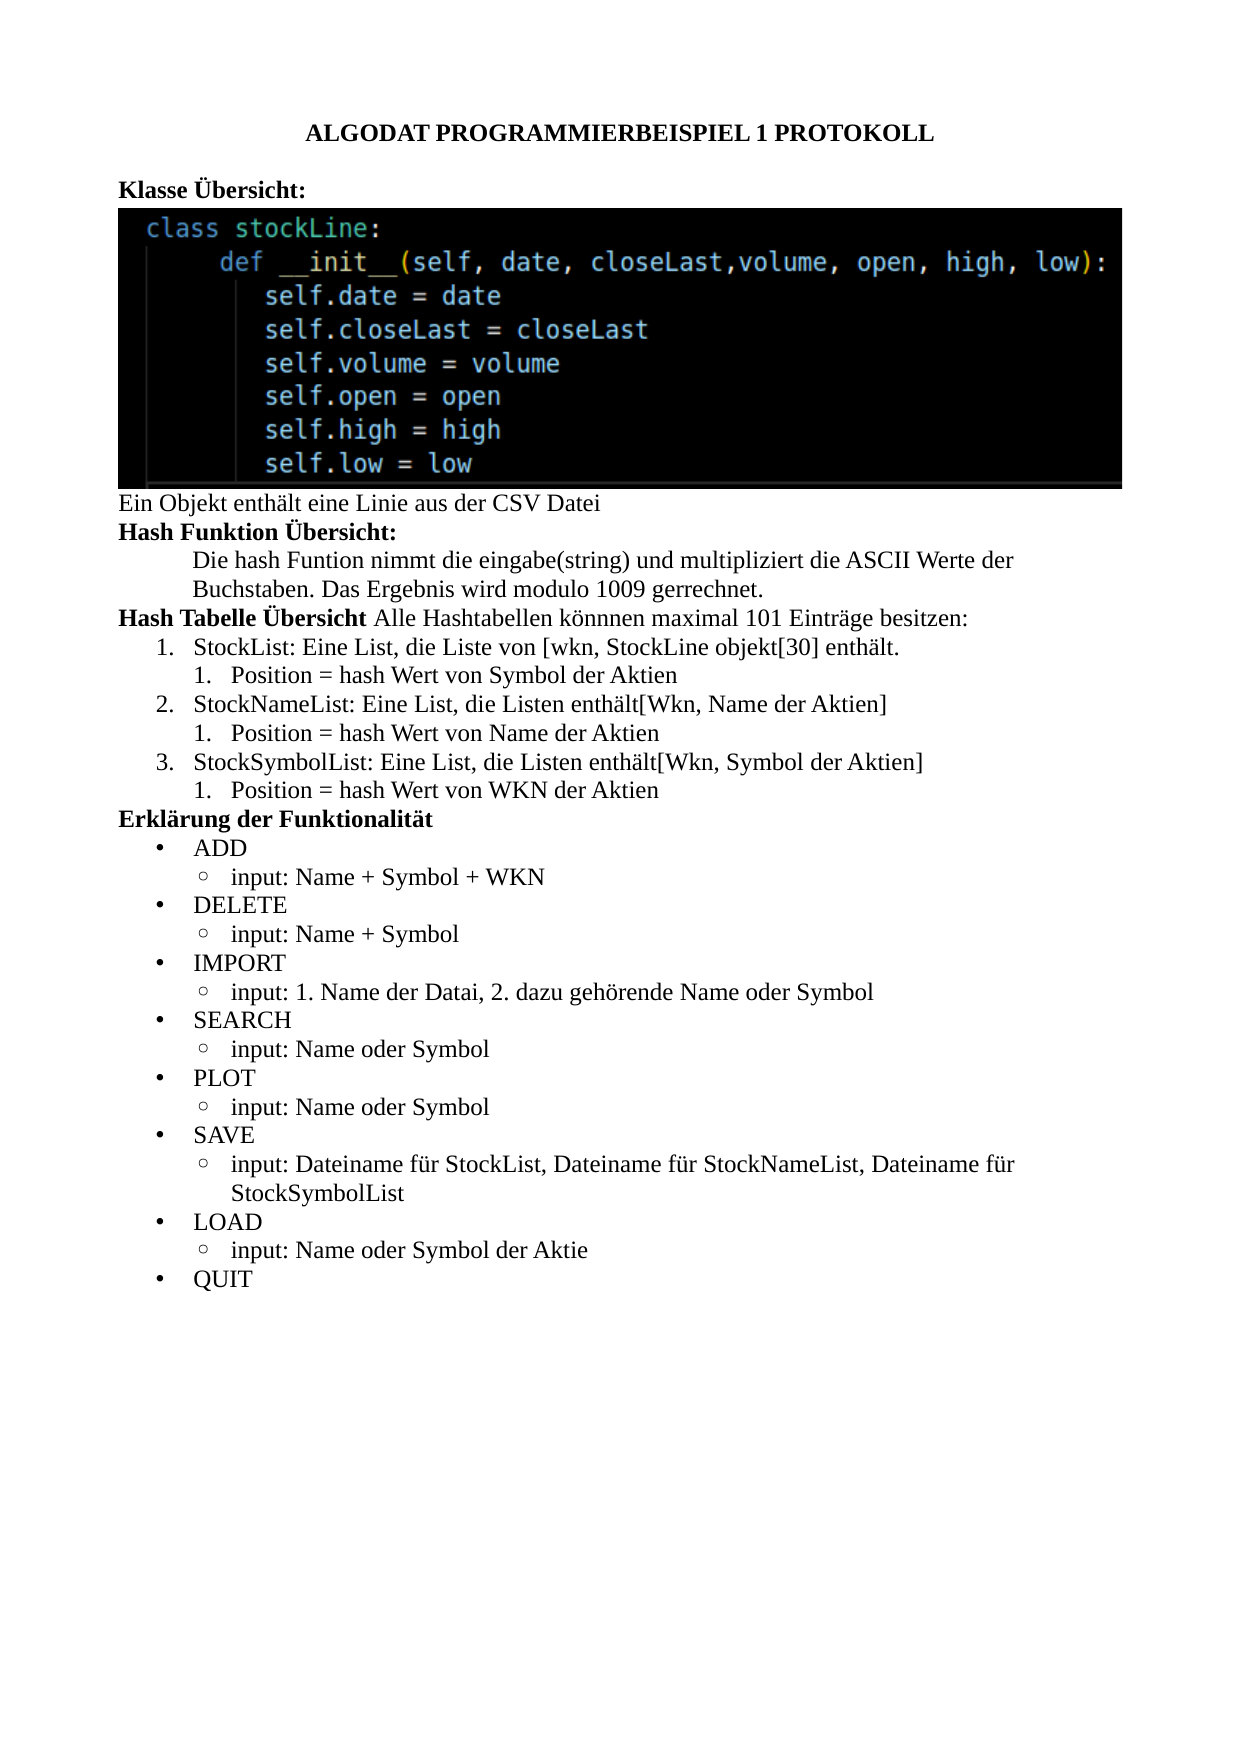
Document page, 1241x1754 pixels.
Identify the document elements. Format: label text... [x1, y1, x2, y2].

list DELETE [156, 891, 1122, 919]
text Erklärung der Funktionalität [118, 804, 1122, 833]
picture [118, 208, 1123, 489]
list Position = hash Wert von WKN der Aktien [193, 776, 1122, 804]
list input: Name + Symbol + WKN [193, 862, 1122, 891]
text Klasse Übersicht: [118, 176, 1122, 204]
list StockList: Eine List, die Liste von [wkn, StockLine objekt[30] enthält. [156, 632, 1122, 661]
list input: Name oder Symbol der Aktie [193, 1236, 1122, 1264]
text Hash Funktion Übersicht: [118, 517, 1122, 546]
list Position = hash Wert von Symbol der Aktien [193, 661, 1122, 689]
text [118, 204, 1122, 208]
text ALGODAT PROGRAMMIERBEISPIEL 1 PROTOKOLL [118, 118, 1122, 147]
text Hash Tabelle Übersicht Alle Hashtabellen könnnen maximal 101 Einträge besitzen: [118, 603, 1122, 632]
list SAVE [156, 1121, 1122, 1149]
list StockSymbolList: Eine List, die Listen enthält[Wkn, Symbol der Aktien] [156, 747, 1122, 776]
list ADD [156, 833, 1122, 862]
list StockNameList: Eine List, die Listen enthält[Wkn, Name der Aktien] [156, 689, 1122, 718]
list SEARCH [156, 1006, 1122, 1034]
list LOAD [156, 1207, 1122, 1236]
list QUIT [156, 1264, 1122, 1293]
list PLOT [156, 1063, 1122, 1092]
list input: Name oder Symbol [193, 1092, 1122, 1121]
list input: 1. Name der Datai, 2. dazu gehörende Name oder Symbol [193, 977, 1122, 1006]
text Die hash Funtion nimmt die eingabe(string) und multipliziert die ASCII Werte der Buchstaben. Das Ergebnis wird modulo 1009 gerrechnet. [118, 546, 1122, 603]
list IMPORT [156, 948, 1122, 977]
list Position = hash Wert von Name der Aktien [193, 718, 1122, 747]
list input: Name + Symbol [193, 919, 1122, 948]
list input: Name oder Symbol [193, 1034, 1122, 1063]
text Ein Objekt enthält eine Linie aus der CSV Datei [118, 489, 1122, 517]
list input: Dateiname für StockList, Dateiname für StockNameList, Dateiname für StockSymbolList [193, 1149, 1122, 1207]
